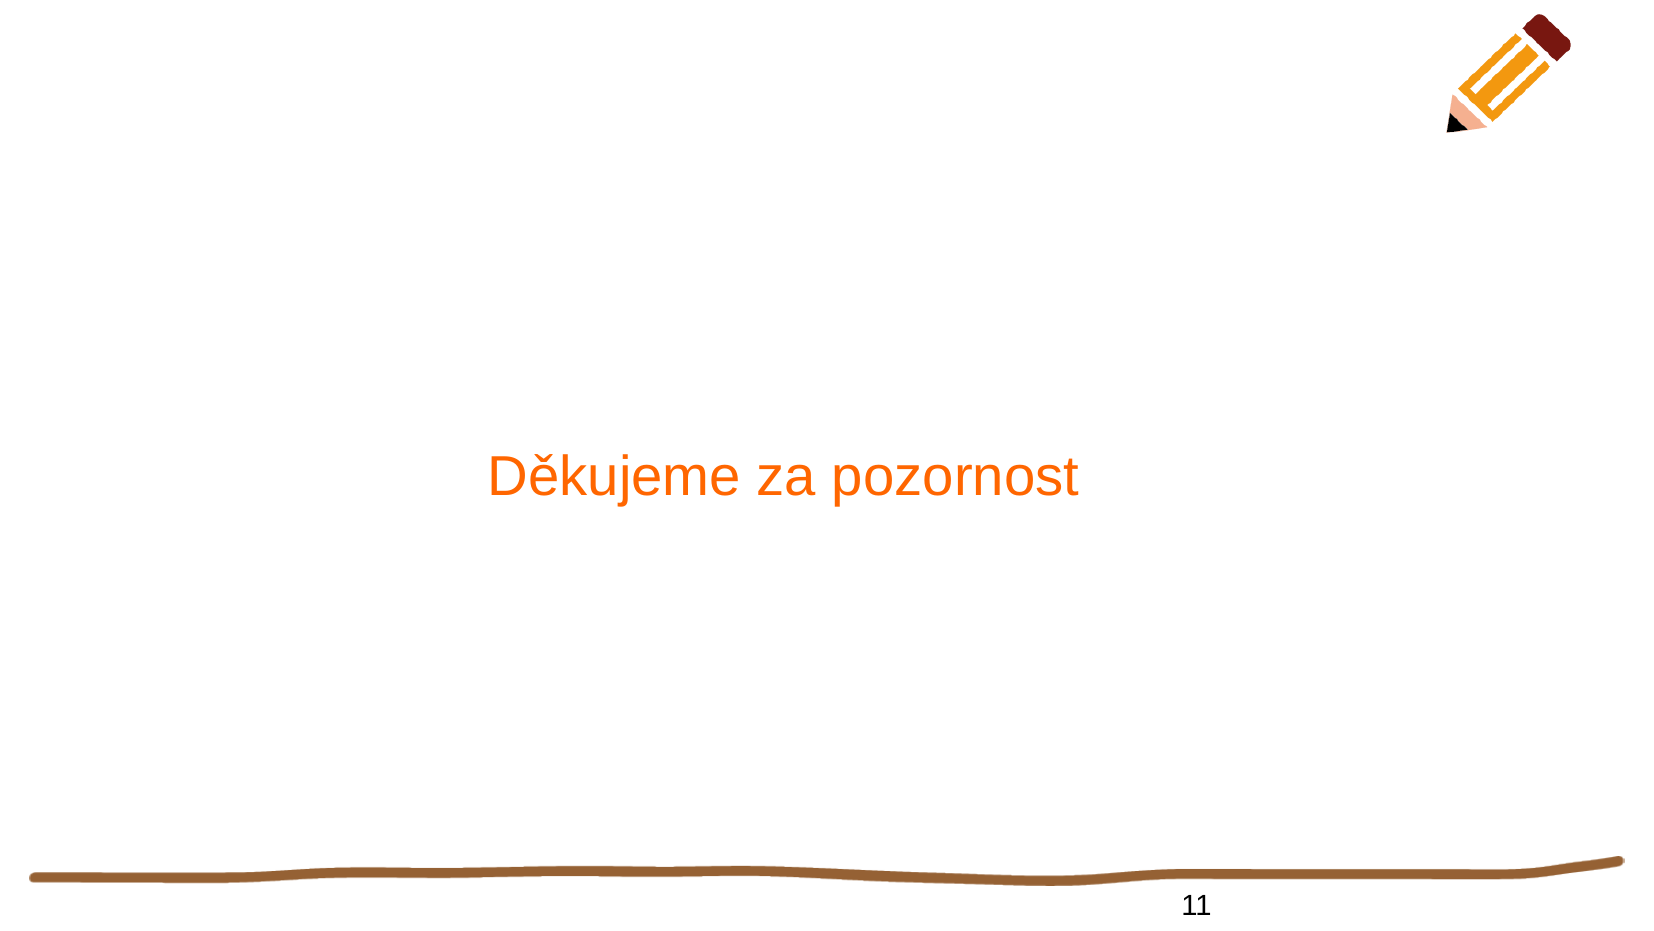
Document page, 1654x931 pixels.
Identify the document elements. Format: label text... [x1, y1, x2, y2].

picture [29, 856, 1625, 886]
title Děkujeme za pozornost [104, 421, 1463, 526]
text_box [1181, 885, 1565, 931]
picture [1446, 14, 1571, 133]
